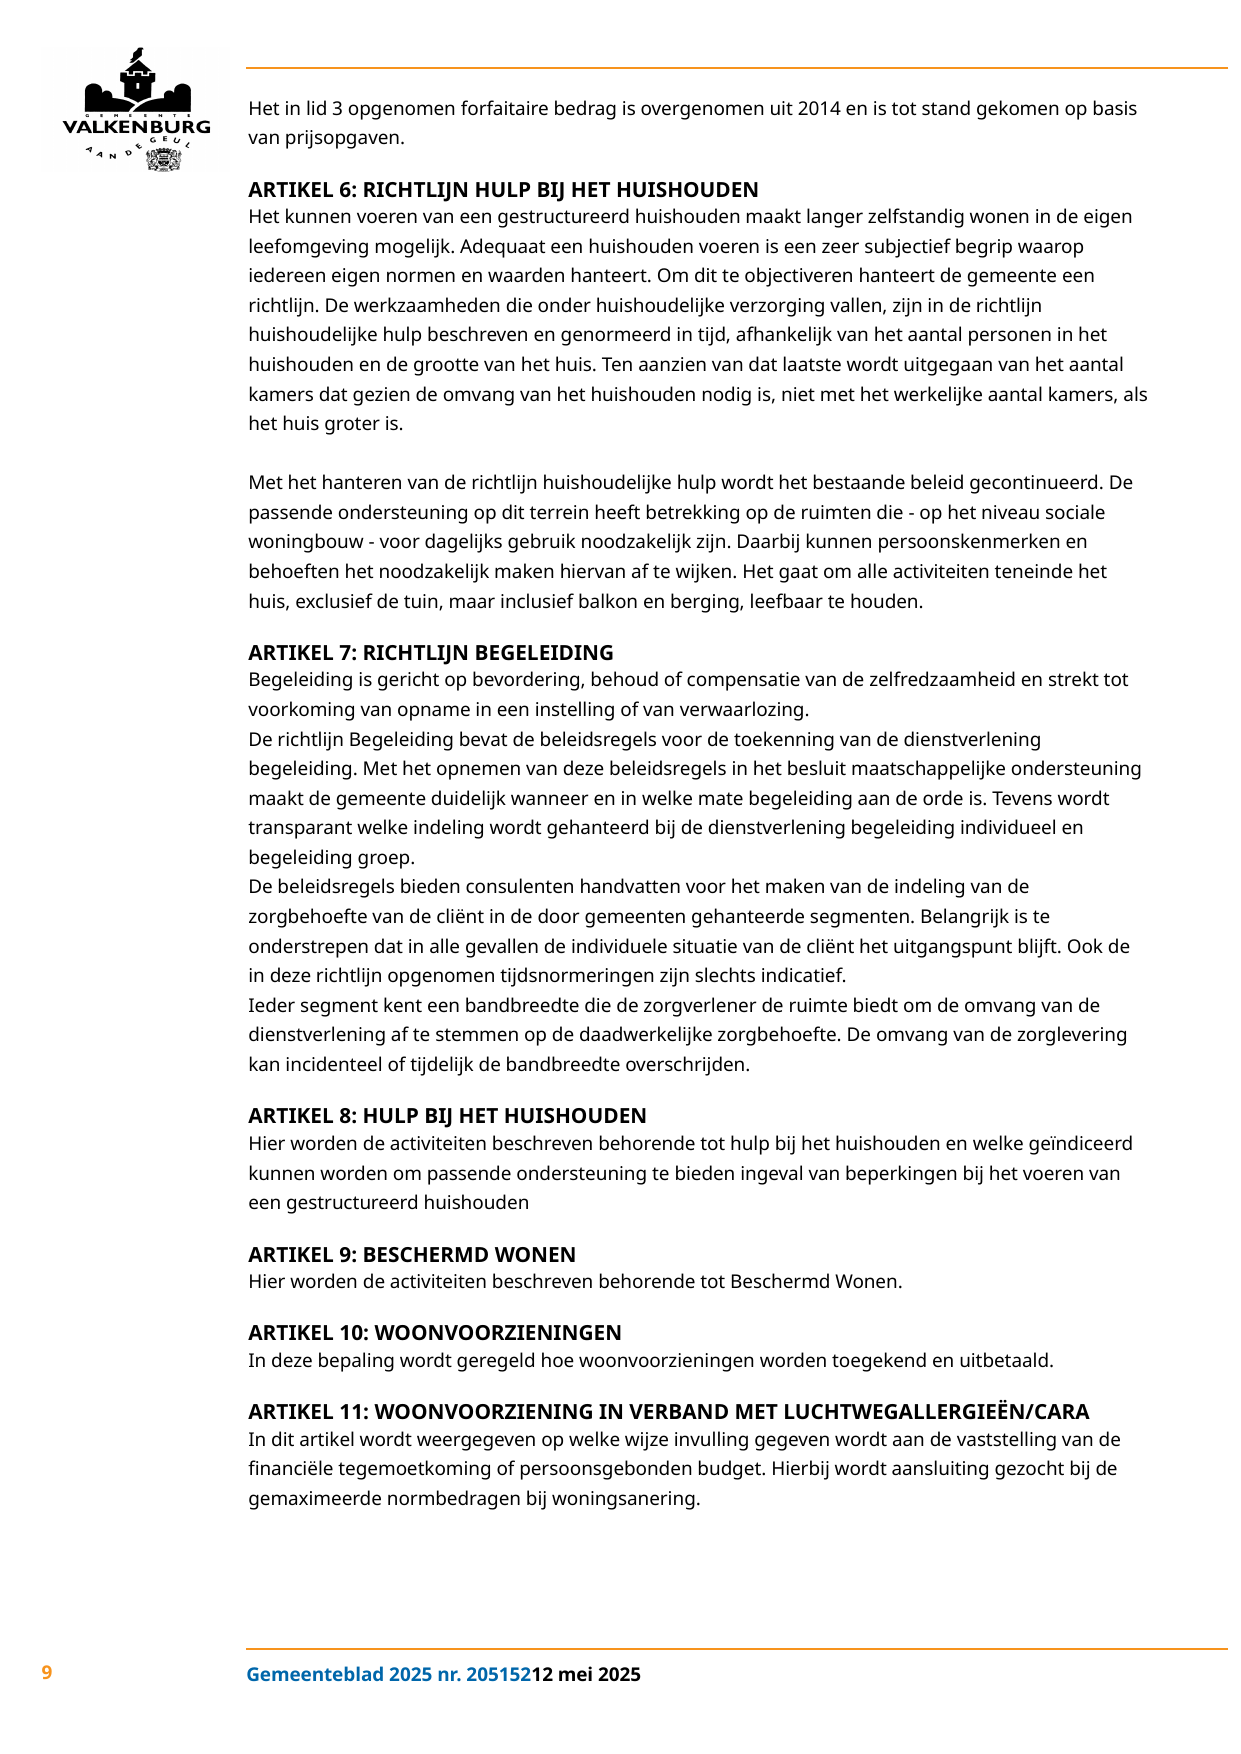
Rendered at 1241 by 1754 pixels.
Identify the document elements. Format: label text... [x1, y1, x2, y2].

text Ieder segment kent een bandbreedte die de zorgverlener de ruimte biedt om de omvang van de dienstverlening af te stemmen op de daadwerkelijke zorgbehoefte. De omvang van de zorglevering kan incidenteel of tijdelijk de bandbreedte overschrijden. [248, 992, 1152, 1077]
text De beleidsregels bieden consulenten handvatten voor het maken van de indeling van de zorgbehoefte van de cliënt in de door gemeenten gehanteerde segmenten. Belangrijk is te onderstrepen dat in alle gevallen de individuele situatie van de cliënt het uitgangspunt blijft. Ook de in deze richtlijn opgenomen tijdsnormeringen zijn slechts indicatief. [248, 874, 1152, 988]
text Begeleiding is gericht op bevordering, behoud of compensatie van de zelfredzaamheid en strekt tot voorkoming van opname in een instelling of van verwaarlozing. [248, 667, 1152, 722]
text Het kunnen voeren van een gestructureerd huishouden maakt langer zelfstandig wonen in de eigen leefomgeving mogelijk. Adequaat een huishouden voeren is een zeer subjectief begrip waarop iedereen eigen normen en waarden hanteert. Om dit te objectiveren hanteert de gemeente een richtlijn. De werkzaamheden die onder huishoudelijke verzorging vallen, zijn in de richtlijn huishoudelijke hulp beschreven en genormeerd in tijd, afhankelijk van het aantal personen in het huishouden en de grootte van het huis. Ten aanzien van dat laatste wordt uitgegaan van het aantal kamers dat gezien de omvang van het huishouden nodig is, niet met het werkelijke aantal kamers, als het huis groter is. [248, 203, 1152, 436]
text Het in lid 3 opgenomen forfaitaire bedrag is overgenomen uit 2014 en is tot stand gekomen op basis van prijsopgaven. [248, 95, 1152, 150]
text Hier worden de activiteiten beschreven behorende tot hulp bij het huishouden en welke geïndiceerd kunnen worden om passende ondersteuning te bieden ingeval van beperkingen bij het voeren van een gestructureerd huishouden [248, 1130, 1152, 1215]
text ARTIKEL 6: RICHTLIJN HULP BIJ HET HUISHOUDEN [248, 175, 1152, 203]
text ARTIKEL 7: RICHTLIJN BEGELEIDING [248, 638, 1152, 667]
text ARTIKEL 11: WOONVOORZIENING IN VERBAND MET LUCHTWEGALLERGIEËN/CARA [248, 1397, 1152, 1426]
text Hier worden de activiteiten beschreven behorende tot Beschermd Wonen. [248, 1268, 1152, 1294]
text ARTIKEL 10: WOONVOORZIENINGEN [248, 1318, 1152, 1347]
text In dit artikel wordt weergegeven op welke wijze invulling gegeven wordt aan de vaststelling van de financiële tegemoetkoming of persoonsgebonden budget. Hierbij wordt aansluiting gezocht bij de gemaximeerde normbedragen bij woningsanering. [248, 1426, 1152, 1511]
text ARTIKEL 9: BESCHERMD WONEN [248, 1240, 1152, 1268]
text In deze bepaling wordt geregeld hoe woonvoorzieningen worden toegekend en uitbetaald. [248, 1347, 1152, 1373]
text De richtlijn Begeleiding bevat de beleidsregels voor de toekenning van de dienstverlening begeleiding. Met het opnemen van deze beleidsregels in het besluit maatschappelijke ondersteuning maakt de gemeente duidelijk wanneer en in welke mate begeleiding aan de orde is. Tevens wordt transparant welke indeling wordt gehanteerd bij de dienstverlening begeleiding individueel en begeleiding groep. [248, 726, 1152, 870]
text Met het hanteren van de richtlijn huishoudelijke hulp wordt het bestaande beleid gecontinueerd. De passende ondersteuning op dit terrein heeft betrekking op de ruimten die - op het niveau sociale woningbouw - voor dagelijks gebruik noodzakelijk zijn. Daarbij kunnen persoonskenmerken en behoeften het noodzakelijk maken hiervan af te wijken. Het gaat om alle activiteiten teneinde het huis, exclusief de tuin, maar inclusief balkon en berging, leefbaar te houden. [248, 469, 1152, 613]
picture [41, 47, 231, 172]
text ARTIKEL 8: HULP BIJ HET HUISHOUDEN [248, 1102, 1152, 1130]
